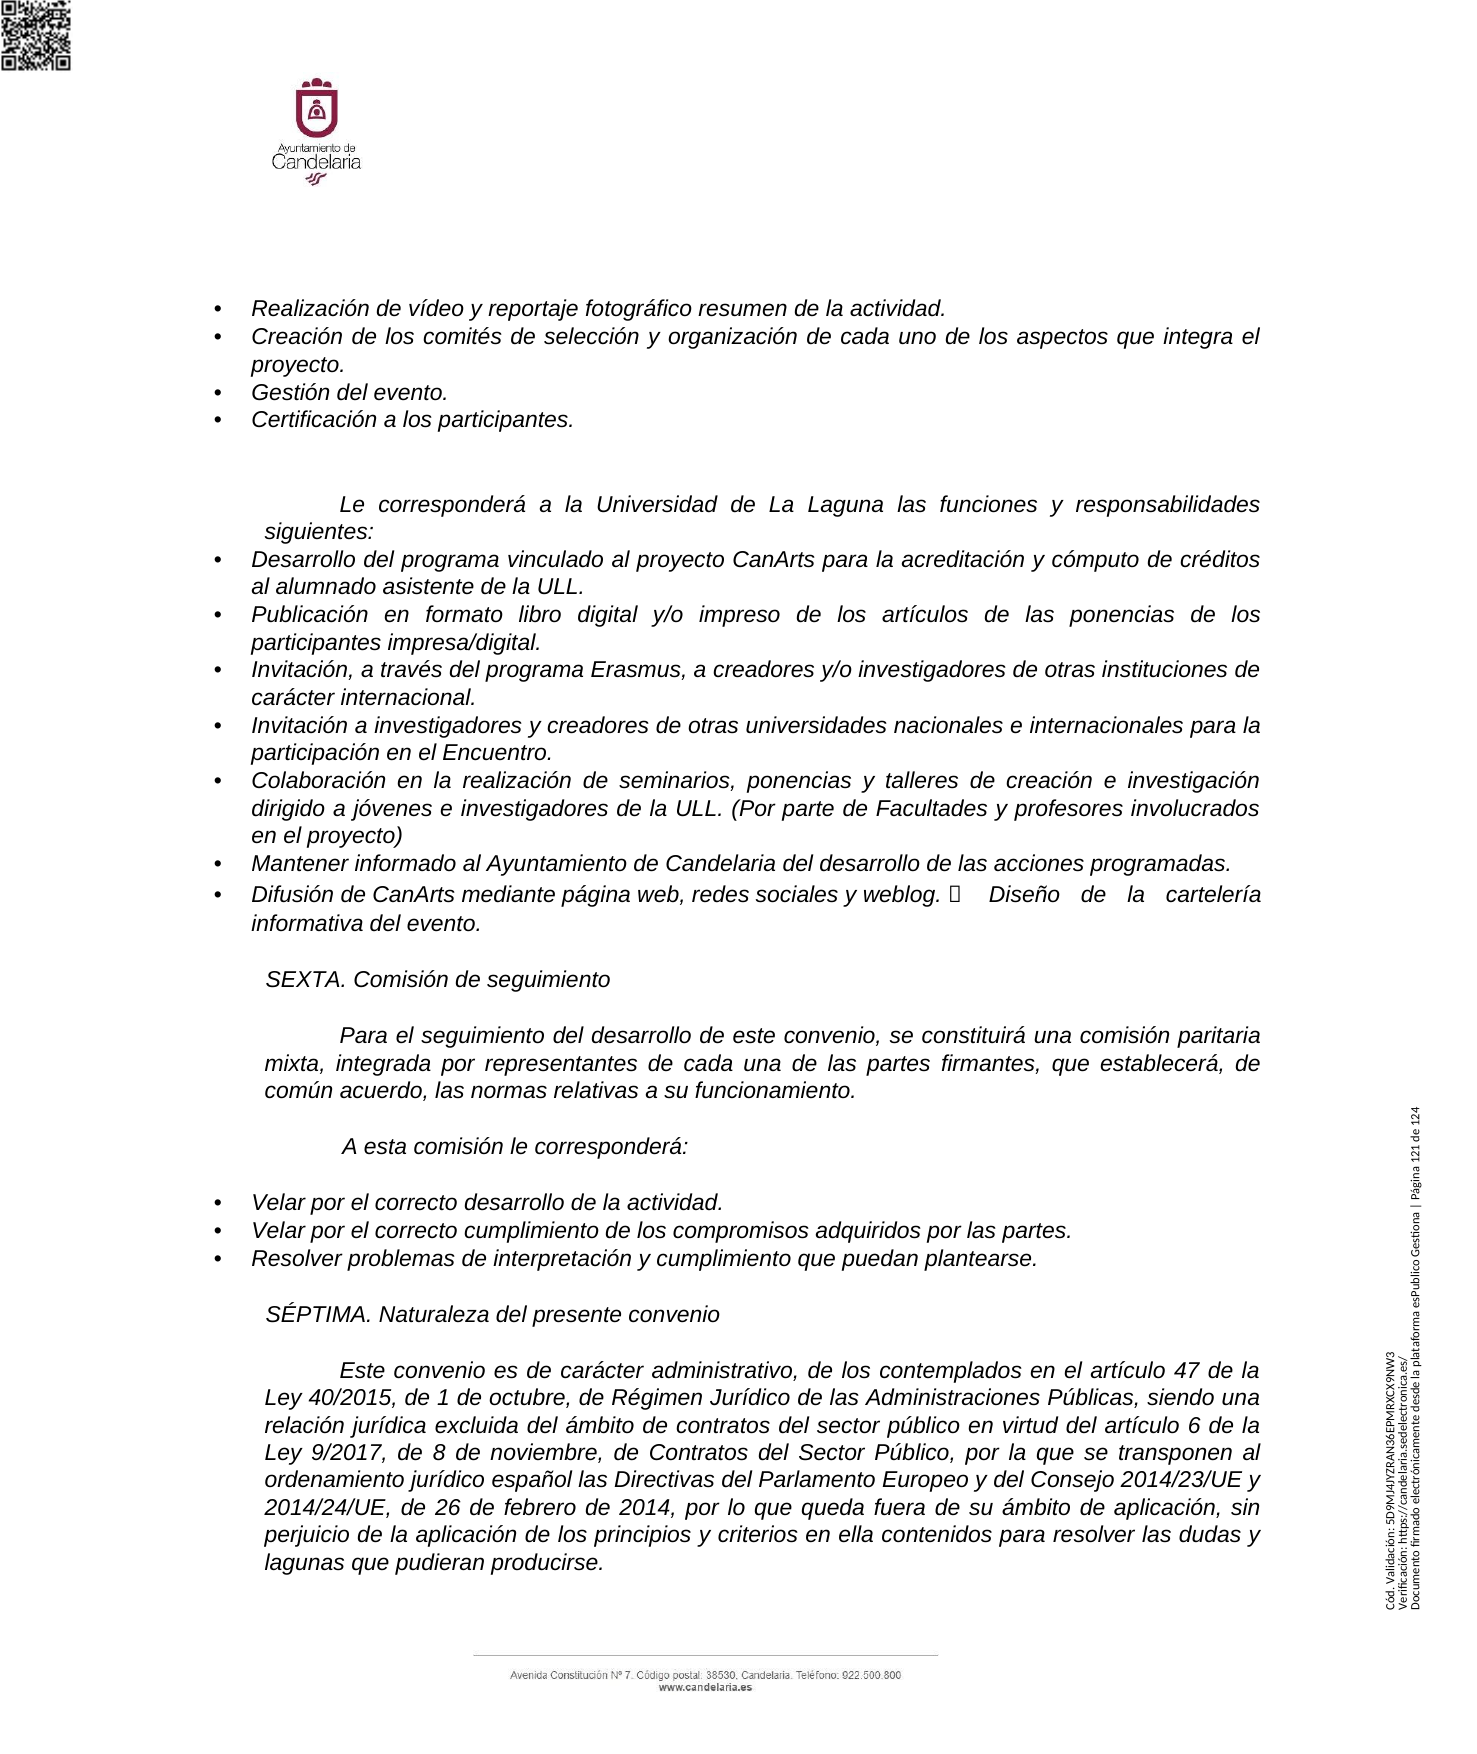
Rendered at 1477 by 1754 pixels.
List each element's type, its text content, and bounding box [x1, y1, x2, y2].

text SÉPTIMA. Naturaleza del presente convenio [265, 1301, 1263, 1327]
text Le corresponderá a la Universidad de La Laguna las funciones y responsabilidades siguientes: [264, 491, 1263, 544]
list Invitación, a través del programa Erasmus, a creadores y/o investigadores de otras instituciones de carácter internacional. [214, 656, 1263, 710]
text A esta comisión le corresponderá: [342, 1133, 1263, 1159]
list Gestión del evento. [214, 378, 1263, 405]
list Invitación a investigadores y creadores de otras universidades nacionales e internacionales para la participación en el Encuentro. [214, 712, 1263, 766]
list Publicación en formato libro digital y/o impreso de los artículos de las ponencias de los participantes impresa/digital. [214, 601, 1263, 655]
list Creación de los comités de selección y organización de cada uno de los aspectos que integra el proyecto. [214, 323, 1263, 377]
list Realización de vídeo y reportaje fotográfico resumen de la actividad. [214, 295, 1263, 322]
list Difusión de CanArts mediante página web, redes sociales y weblog.  Diseño de la cartelería informativa del evento. [214, 878, 1263, 936]
list Velar por el correcto cumplimiento de los compromisos adquiridos por las partes. [214, 1217, 1263, 1243]
list Mantener informado al Ayuntamiento de Candelaria del desarrollo de las acciones programadas. [214, 850, 1263, 876]
text Este convenio es de carácter administrativo, de los contemplados en el artículo 47 de la Ley 40/2015, de 1 de octubre, de Régimen Jurídico de las Administraciones Públicas, siendo una relación jurídica excluida del ámbito de contratos del sector público en virtud del artículo 6 de la Ley 9/2017, de 8 de noviembre, de Contratos del Sector Público, por la que se transponen al ordenamiento jurídico español las Directivas del Parlamento Europeo y del Consejo 2014/23/UE y 2014/24/UE, de 26 de febrero de 2014, por lo que queda fuera de su ámbito de aplicación, sin perjuicio de la aplicación de los principios y criterios en ella contenidos para resolver las dudas y lagunas que pudieran producirse. [264, 1357, 1263, 1575]
text SEXTA. Comisión de seguimiento [265, 966, 1263, 992]
list Colaboración en la realización de seminarios, ponencias y talleres de creación e investigación dirigido a jóvenes e investigadores de la ULL. (Por parte de Facultades y profesores involucrados en el proyecto) [214, 767, 1263, 848]
list Certificación a los participantes. [214, 406, 1263, 433]
text Para el seguimiento del desarrollo de este convenio, se constituirá una comisión paritaria mixta, integrada por representantes de cada una de las partes firmantes, que establecerá, de común acuerdo, las normas relativas a su funcionamiento. [264, 1022, 1263, 1103]
list Resolver problemas de interpretación y cumplimiento que puedan plantearse. [214, 1245, 1263, 1271]
list Velar por el correcto desarrollo de la actividad. [214, 1189, 1263, 1215]
list Desarrollo del programa vinculado al proyecto CanArts para la acreditación y cómputo de créditos al alumnado asistente de la ULL. [214, 546, 1263, 599]
